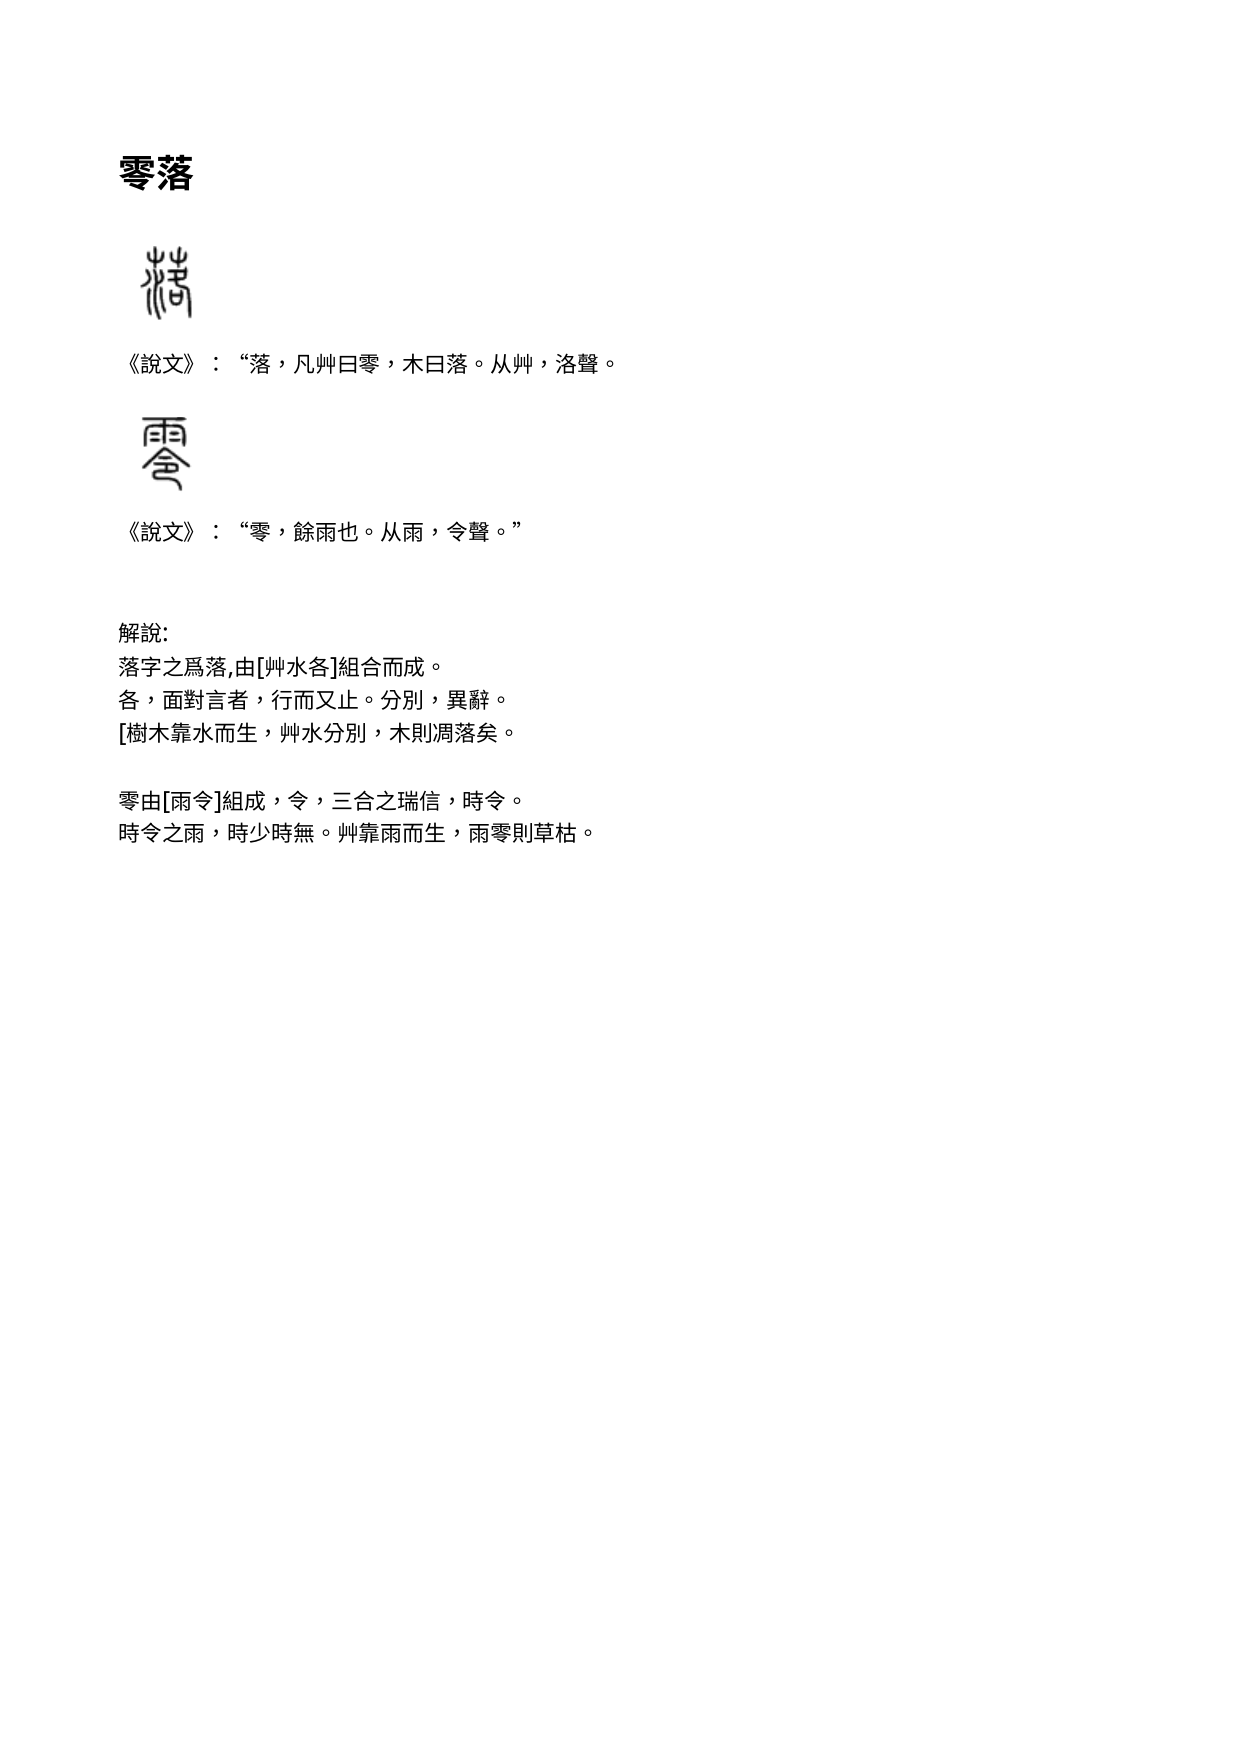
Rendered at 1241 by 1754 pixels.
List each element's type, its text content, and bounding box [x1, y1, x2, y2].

text 時令之雨，時少時無。艸靠雨而生，雨零則草枯。 [118, 816, 1122, 848]
text 《說文》：“零，餘雨也。从雨，令聲。” [118, 515, 1122, 546]
text [樹木靠水而生，艸水分別，木則凋落矣。 [118, 714, 1122, 748]
text 《說文》：“落，凡艸曰零，木曰落。从艸，洛聲。 [118, 347, 1122, 378]
text 各，面對言者，行而又止。分別，異辭。 [118, 683, 1122, 714]
text 落字之爲落,由[艸水各]組合而成。 [118, 648, 1122, 683]
text 零由[雨令]組成，令，三合之瑞信，時令。 [118, 782, 1122, 816]
subtitle 零落 [118, 143, 1122, 198]
text 解說: [118, 614, 1122, 648]
picture [125, 417, 206, 494]
picture [125, 246, 206, 323]
